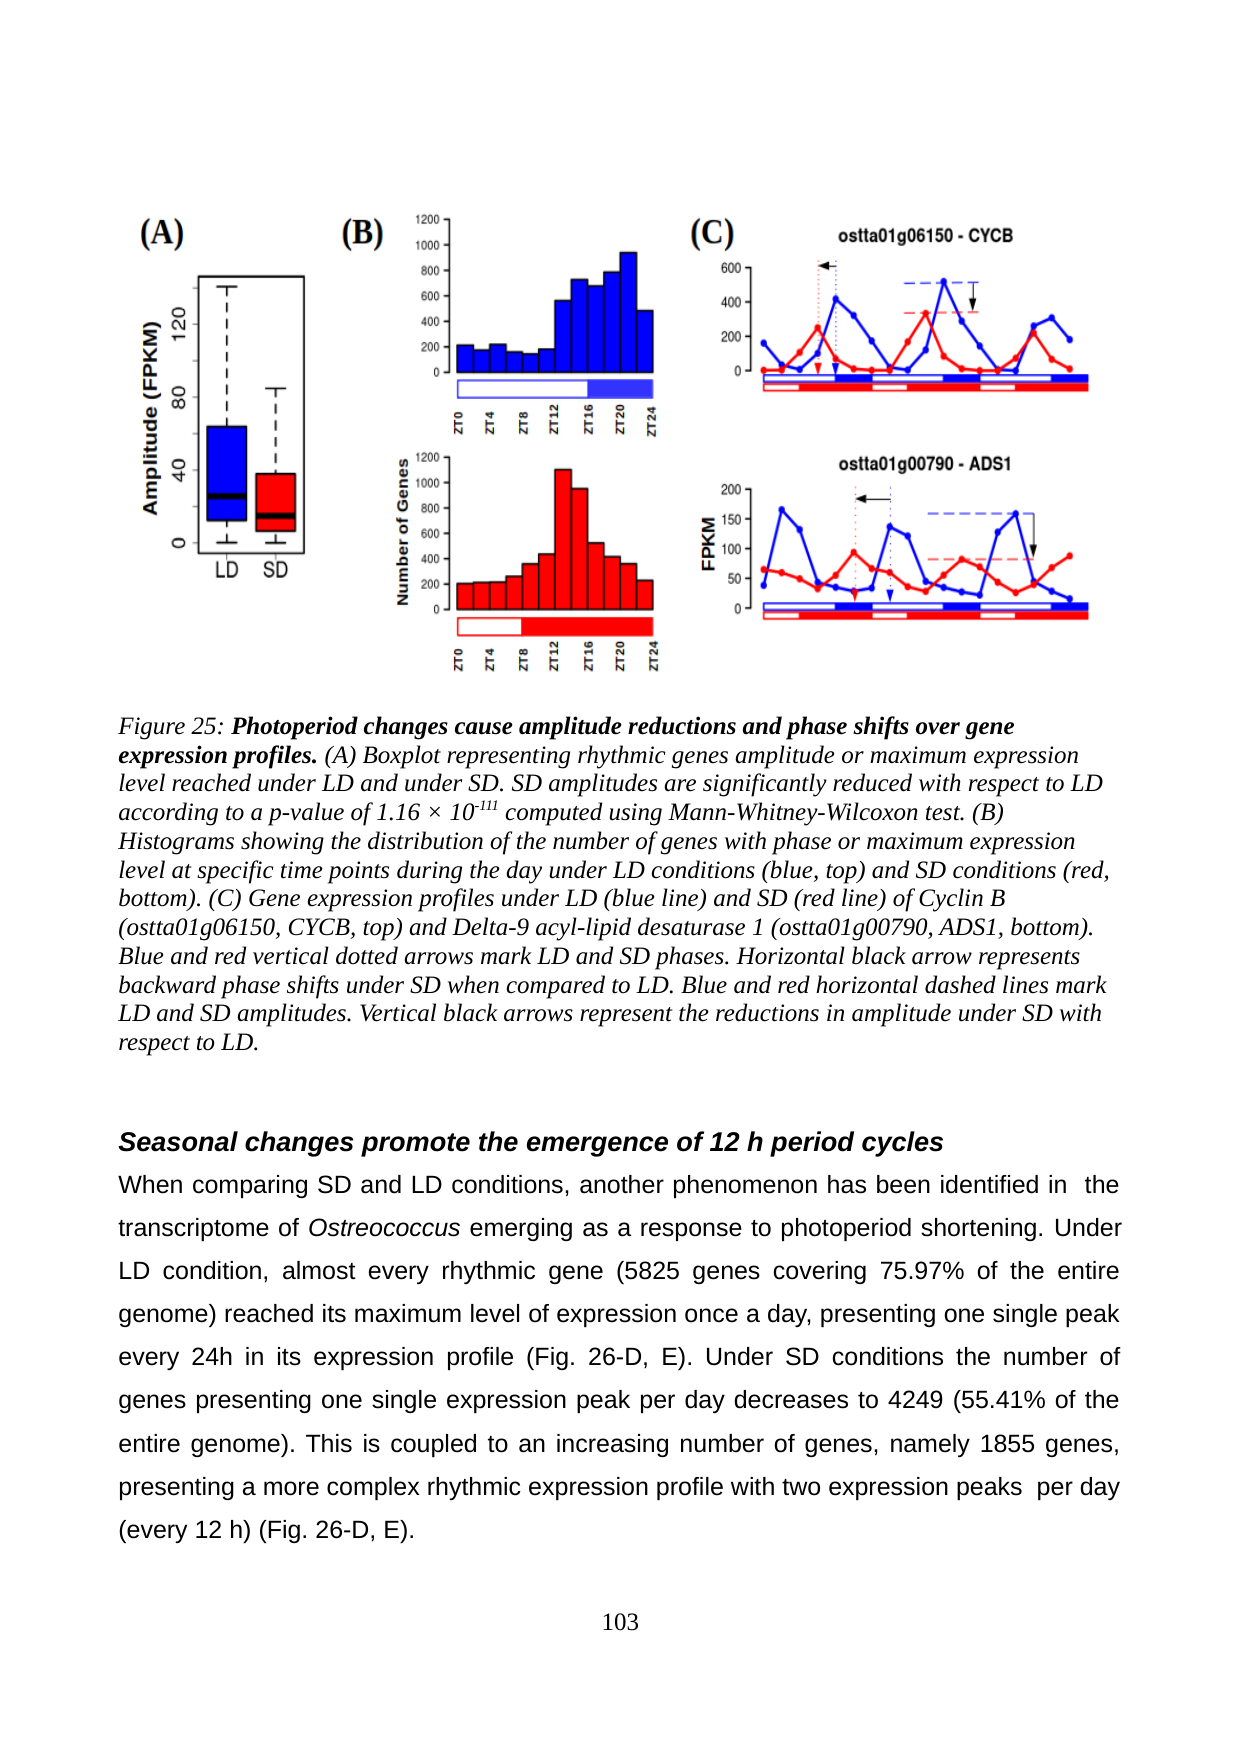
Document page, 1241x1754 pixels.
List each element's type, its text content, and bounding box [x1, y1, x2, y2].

text When comparing SD and LD conditions, another phenomenon has been identified in the transcriptome of Ostreococcus emerging as a response to photoperiod shortening. Under LD condition, almost every rhythmic gene (5825 genes covering 75.97% of the entire genome) reached its maximum level of expression once a day, presenting one single peak every 24h in its expression profile (Fig. 26-D, E). Under SD conditions the number of genes presenting one single expression peak per day decreases to 4249 (55.41% of the entire genome). This is coupled to an increasing number of genes, namely 1855 genes, presenting a more complex rhythmic expression profile with two expression peaks per day (every 12 h) (Fig. 26-D, E). [118, 1170, 1122, 1543]
picture [98, 188, 1143, 711]
text Figure 25: Photoperiod changes cause amplitude reductions and phase shifts over gene expression profiles. (A) Boxplot representing rhythmic genes amplitude or maximum expression level reached under LD and under SD. SD amplitudes are significantly reduced with respect to LD according to a p-value of 1.16 × 10-111 computed using Mann-Whitney-Wilcoxon test. (B) Histograms showing the distribution of the number of genes with phase or maximum expression level at specific time points during the day under LD conditions (blue, top) and SD conditions (red, bottom). (C) Gene expression profiles under LD (blue line) and SD (red line) of Cyclin B (ostta01g06150, CYCB, top) and Delta-9 acyl-lipid desaturase 1 (ostta01g00790, ADS1, bottom). Blue and red vertical dotted arrows mark LD and SD phases. Horizontal black arrow represents backward phase shifts under SD when compared to LD. Blue and red horizontal dashed lines mark LD and SD amplitudes. Vertical black arrows represent the reductions in amplitude under SD with respect to LD. [118, 711, 1122, 1056]
subtitle Seasonal changes promote the emergence of 12 h period cycles [118, 1126, 1122, 1157]
